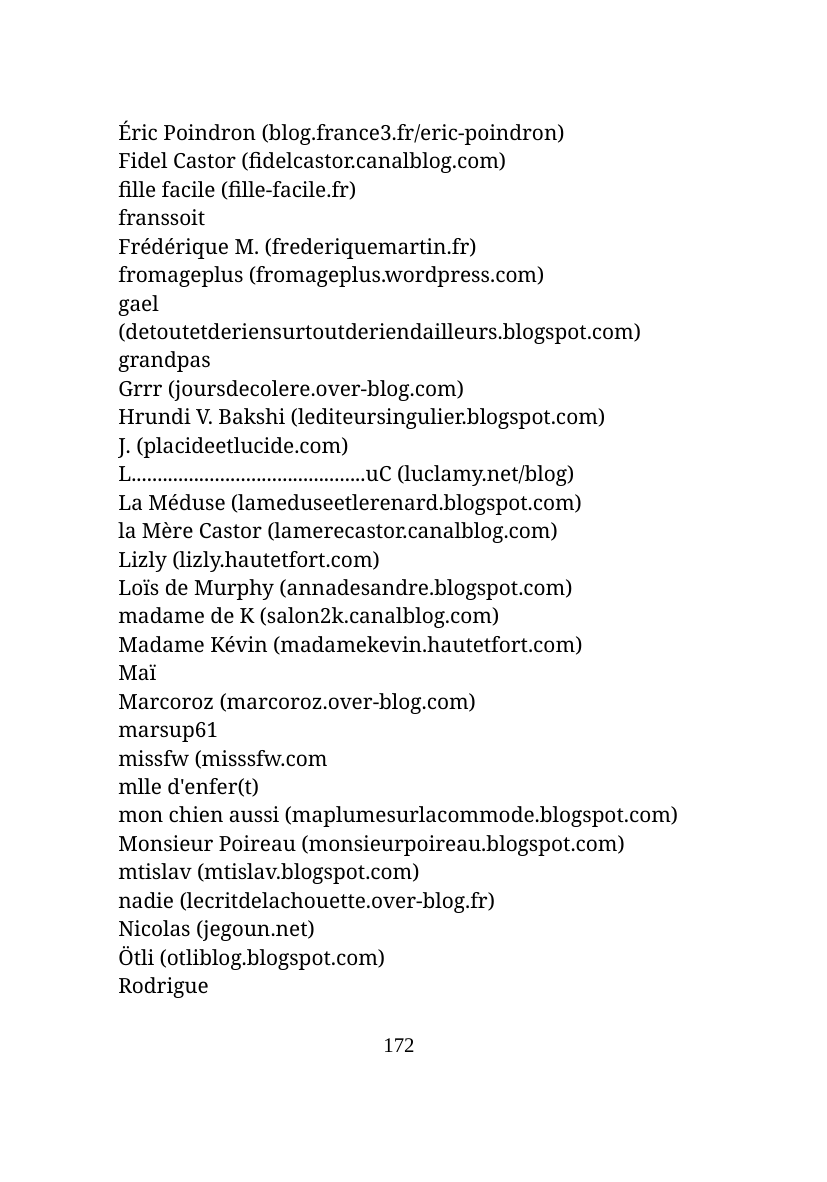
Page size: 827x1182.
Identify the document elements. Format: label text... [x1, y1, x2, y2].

text Maï [118, 658, 679, 687]
text mon chien aussi (maplumesurlacommode.blogspot.com) [118, 801, 679, 829]
text mlle d'enfer(t) [118, 772, 679, 801]
text Grrr (joursdecolere.over-blog.com) [118, 374, 679, 402]
text Éric Poindron (blog.france3.fr/eric-poindron) [118, 118, 679, 147]
text gael (detoutetderiensurtoutderiendailleurs.blogspot.com) [118, 289, 679, 346]
text Madame Kévin (madamekevin.hautetfort.com) [118, 630, 679, 658]
text Loïs de Murphy (annadesandre.blogspot.com) [118, 573, 679, 602]
text L.............................................uC (luclamy.net/blog) [118, 459, 679, 488]
text la Mère Castor (lamerecastor.canalblog.com) [118, 516, 679, 545]
text Nicolas (jegoun.net) [118, 914, 679, 943]
text Frédérique M. (frederiquemartin.fr) [118, 232, 679, 260]
text Hrundi V. Bakshi (lediteursingulier.blogspot.com) [118, 402, 679, 431]
text Marcoroz (marcoroz.over-blog.com) [118, 687, 679, 715]
text La Méduse (lameduseetlerenard.blogspot.com) [118, 488, 679, 516]
text missfw (misssfw.com [118, 744, 679, 772]
text marsup61 [118, 715, 679, 744]
text Ötli (otliblog.blogspot.com) [118, 943, 679, 971]
text madame de K (salon2k.canalblog.com) [118, 602, 679, 630]
text Monsieur Poireau (monsieurpoireau.blogspot.com) [118, 829, 679, 857]
text J. (placideetlucide.com) [118, 431, 679, 459]
text franssoit [118, 203, 679, 232]
text grandpas [118, 346, 679, 374]
text fromageplus (fromageplus.wordpress.com) [118, 260, 679, 289]
text Lizly (lizly.hautetfort.com) [118, 545, 679, 573]
text nadie (lecritdelachouette.over-blog.fr) [118, 886, 679, 914]
text Rodrigue [118, 971, 679, 1000]
text Fidel Castor (fidelcastor.canalblog.com) [118, 147, 679, 175]
text mtislav (mtislav.blogspot.com) [118, 857, 679, 886]
text fille facile (fille-facile.fr) [118, 175, 679, 203]
